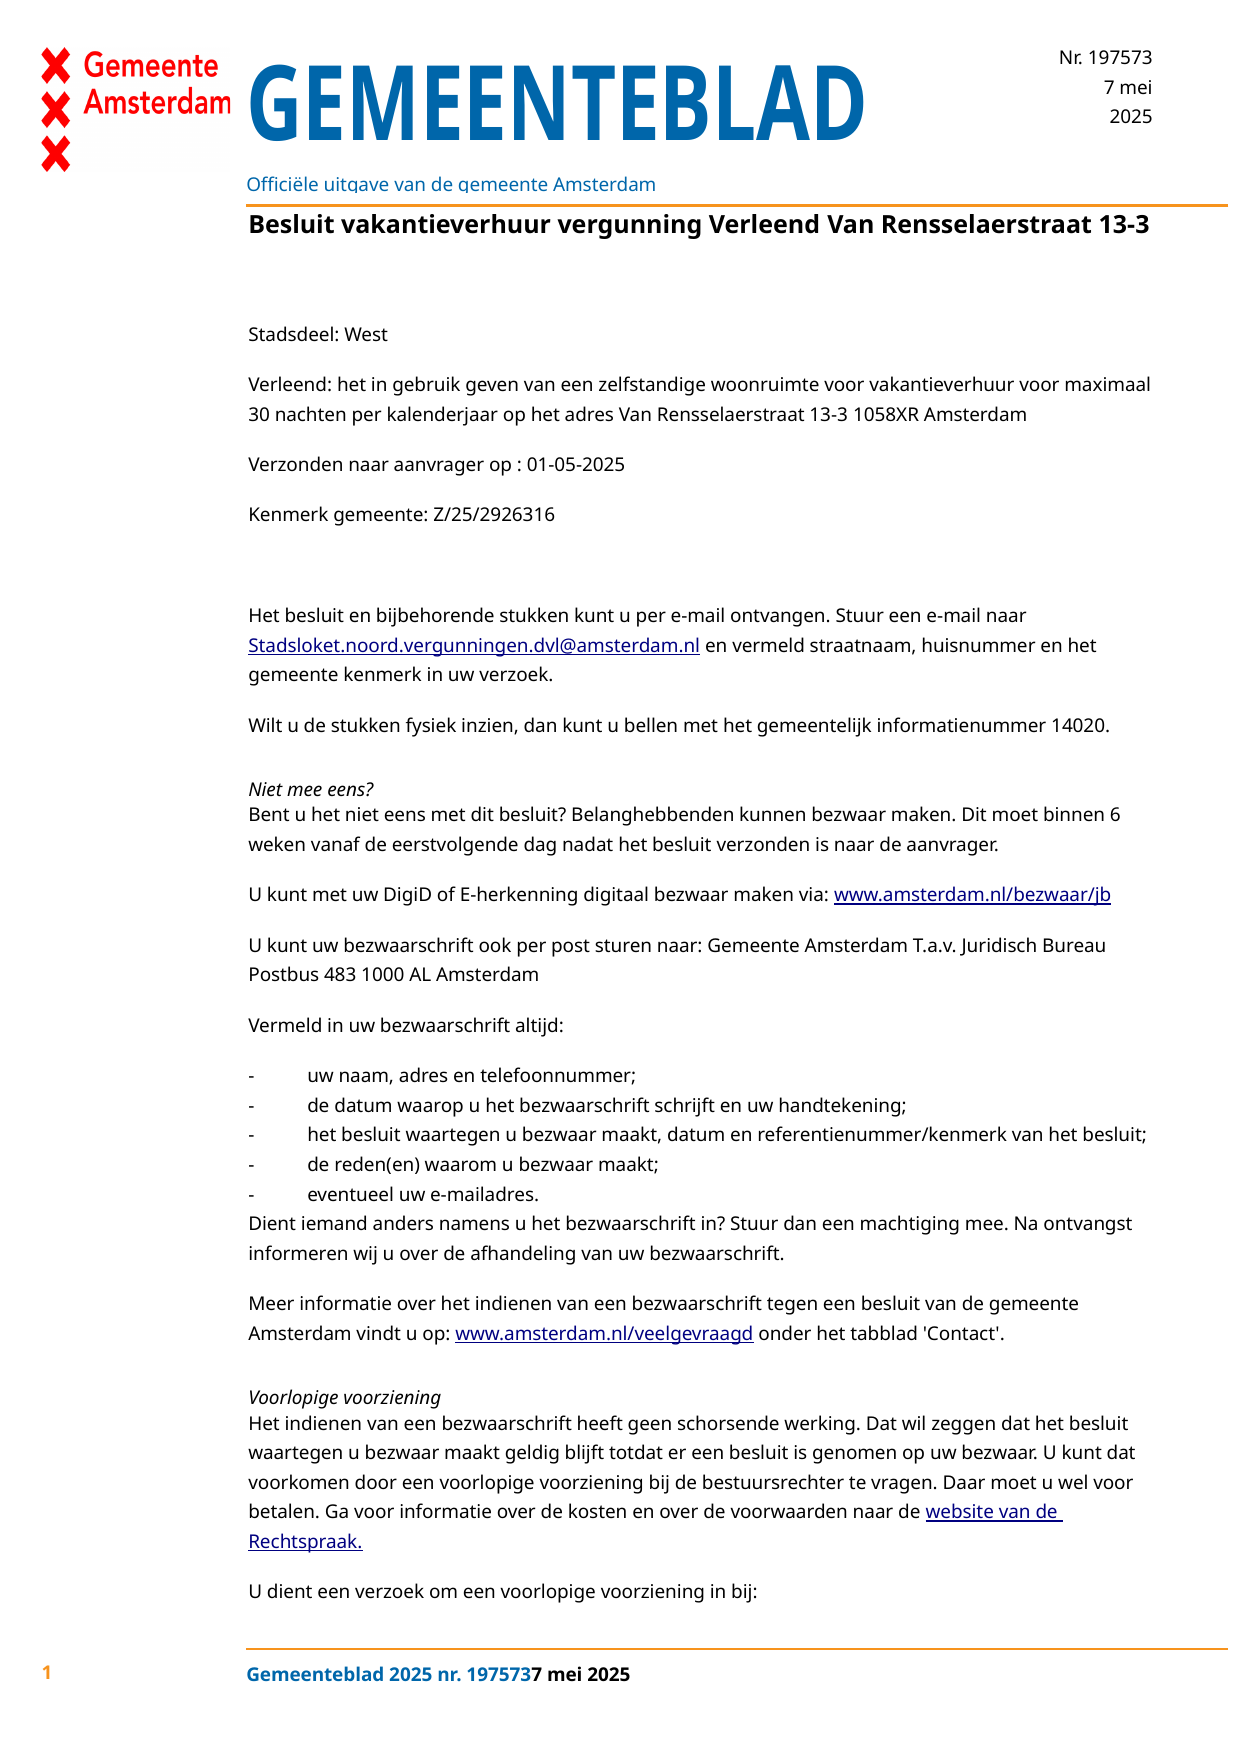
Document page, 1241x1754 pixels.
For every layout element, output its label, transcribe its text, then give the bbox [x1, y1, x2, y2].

list de datum waarop u het bezwaarschrift schrijft en uw handtekening; [248, 1092, 1152, 1118]
list het besluit waartegen u bezwaar maakt, datum en referentienummer/kenmerk van het besluit; [248, 1122, 1152, 1147]
list eventueel uw e-mailadres. [248, 1181, 1152, 1207]
text Vermeld in uw bezwaarschrift altijd: [248, 1012, 1152, 1038]
text Verzonden naar aanvrager op : 01-05-2025 [248, 451, 1152, 477]
text Het indienen van een bezwaarschrift heeft geen schorsende werking. Dat wil zeggen dat het besluit waartegen u bezwaar maakt geldig blijft totdat er een besluit is genomen op uw bezwaar. U kunt dat voorkomen door een voorlopige voorziening bij de bestuursrechter te vragen. Daar moet u wel voor betalen. Ga voor informatie over de kosten en over de voorwaarden naar de website van de Rechtspraak. [248, 1410, 1152, 1554]
list uw naam, adres en telefoonnummer; [248, 1062, 1152, 1088]
text Kenmerk gemeente: Z/25/2926316 [248, 502, 1152, 527]
text Verleend: het in gebruik geven van een zelfstandige woonruimte voor vakantieverhuur voor maximaal 30 nachten per kalenderjaar op het adres Van Rensselaerstraat 13-3 1058XR Amsterdam [248, 371, 1152, 426]
picture [41, 47, 231, 172]
text Besluit vakantieverhuur vergunning Verleend Van Rensselaerstraat 13-3 [248, 207, 1152, 241]
text Stadsdeel: West [248, 321, 1152, 346]
text Voorlopige voorziening [248, 1384, 1152, 1410]
text Het besluit en bijbehorende stukken kunt u per e-mail ontvangen. Stuur een e-mail naar Stadsloket.noord.vergunningen.dvl@amsterdam.nl en vermeld straatnaam, huisnummer en het gemeente kenmerk in uw verzoek. [248, 602, 1152, 687]
list de reden(en) waarom u bezwaar maakt; [248, 1151, 1152, 1177]
text Meer informatie over het indienen van een bezwaarschrift tegen een besluit van de gemeente Amsterdam vindt u op: www.amsterdam.nl/veelgevraagd onder het tabblad 'Contact'. [248, 1290, 1152, 1346]
text Niet mee eens? [248, 776, 1152, 802]
text Wilt u de stukken fysiek inzien, dan kunt u bellen met het gemeentelijk informatienummer 14020. [248, 712, 1152, 738]
text Dient iemand anders namens u het bezwaarschrift in? Stuur dan een machtiging mee. Na ontvangst informeren wij u over de afhandeling van uw bezwaarschrift. [248, 1210, 1152, 1266]
text U dient een verzoek om een voorlopige voorziening in bij: [248, 1578, 1152, 1604]
text U kunt met uw DigiD of E-herkenning digitaal bezwaar maken via: www.amsterdam.nl/bezwaar/jb [248, 882, 1152, 907]
text U kunt uw bezwaarschrift ook per post sturen naar: Gemeente Amsterdam T.a.v. Juridisch Bureau Postbus 483 1000 AL Amsterdam [248, 932, 1152, 987]
text Bent u het niet eens met dit besluit? Belanghebbenden kunnen bezwaar maken. Dit moet binnen 6 weken vanaf de eerstvolgende dag nadat het besluit verzonden is naar de aanvrager. [248, 802, 1152, 857]
